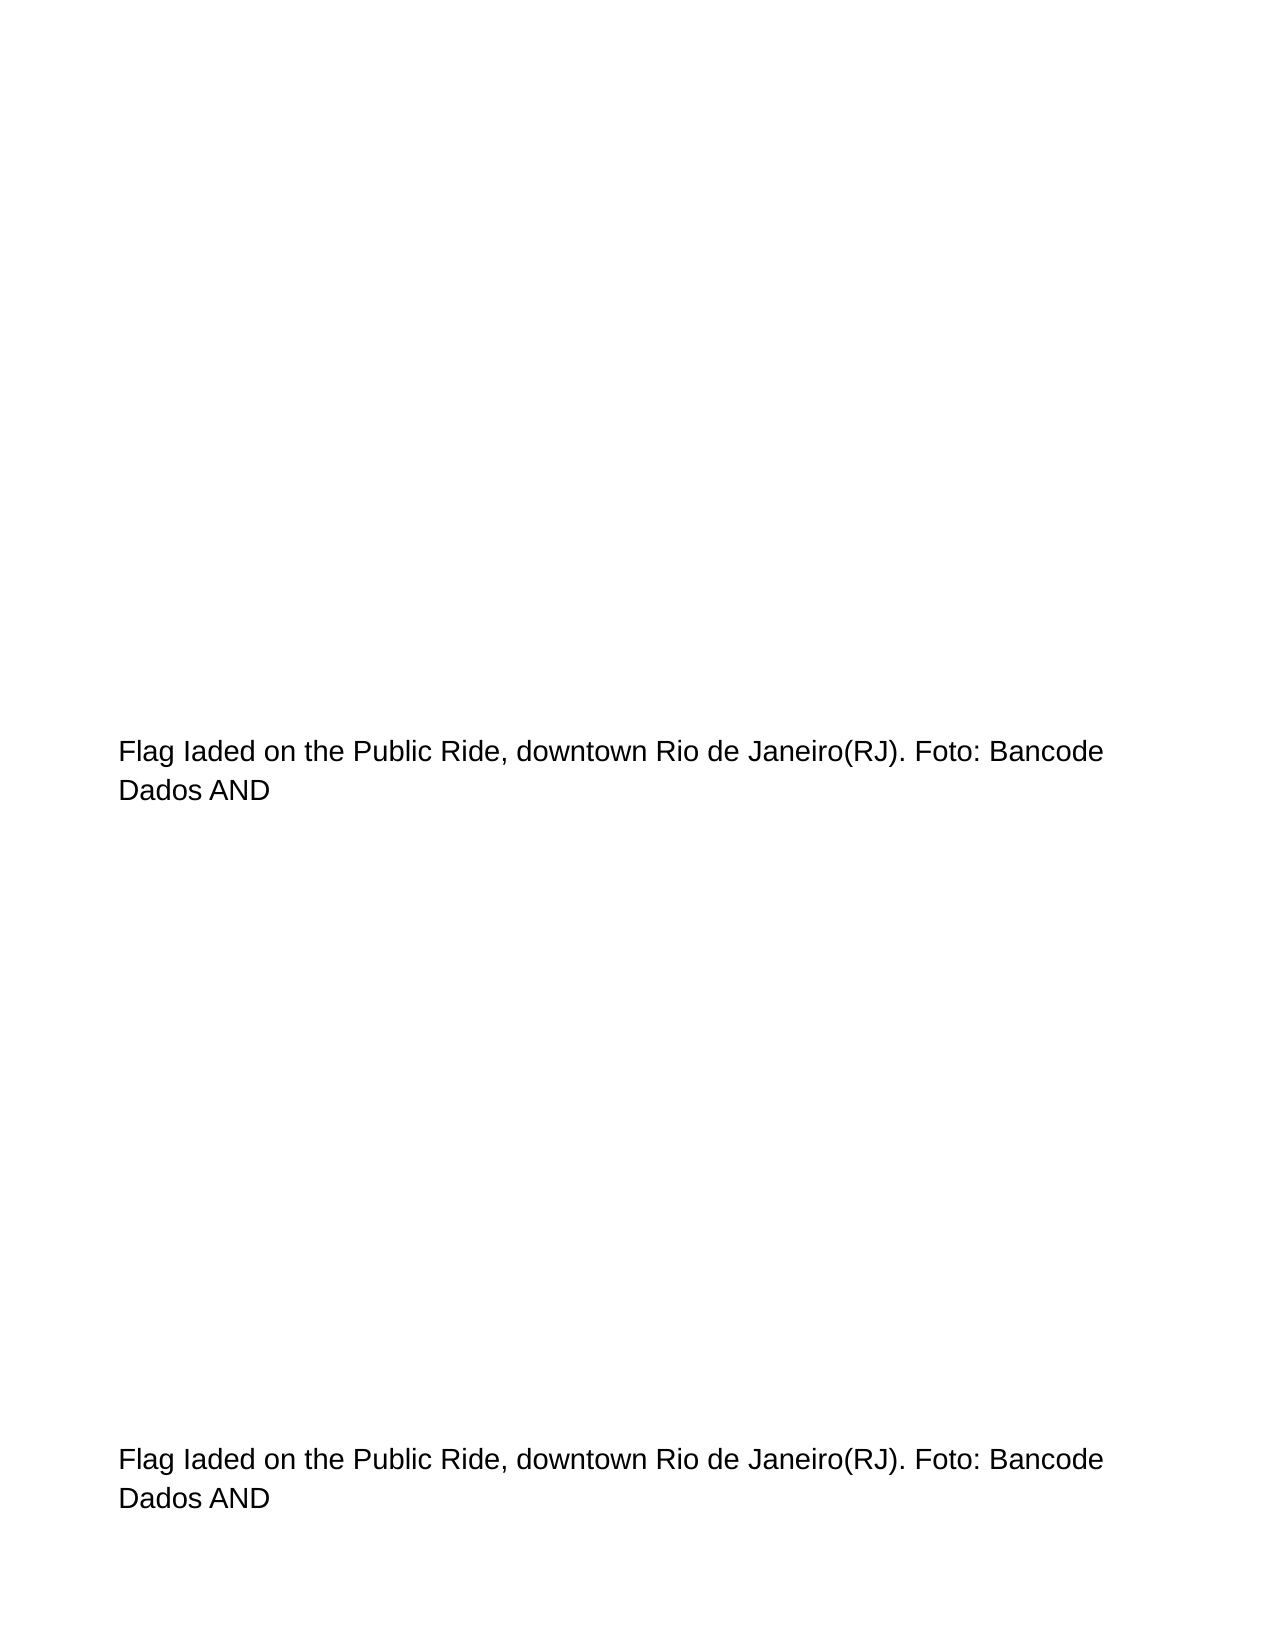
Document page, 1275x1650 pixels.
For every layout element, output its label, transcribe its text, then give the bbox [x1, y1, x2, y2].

text Flag Iaded on the Public Ride, downtown Rio de Janeiro(RJ). Foto: Bancode Dados AND [118, 826, 1157, 1514]
text Flag Iaded on the Public Ride, downtown Rio de Janeiro(RJ). Foto: Bancode Dados AND [118, 118, 1157, 806]
